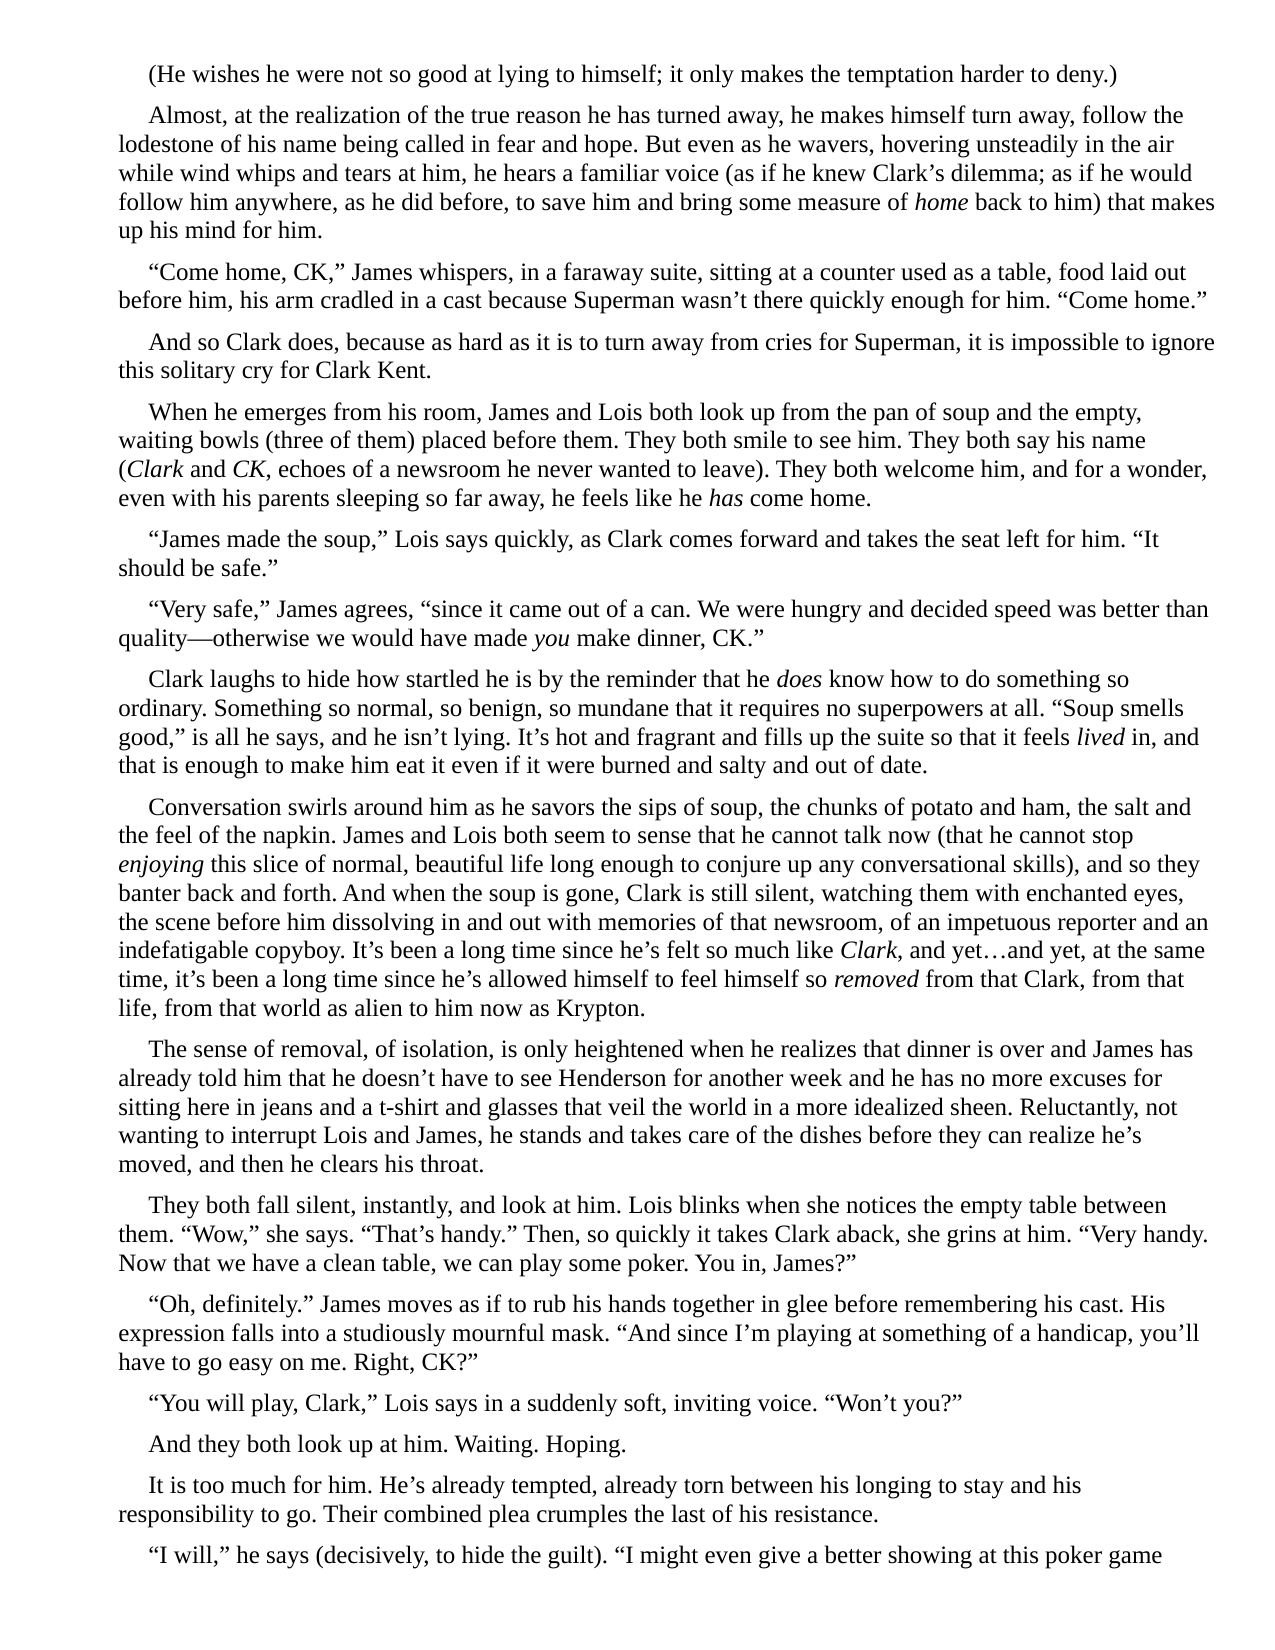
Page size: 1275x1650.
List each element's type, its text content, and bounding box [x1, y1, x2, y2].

text They both fall silent, instantly, and look at him. Lois blinks when she notices the empty table between them. “Wow,” she says. “That’s handy.” Then, so quickly it takes Clark aback, she grins at him. “Very handy. Now that we have a clean table, we can play some poker. You in, James?” [118, 1190, 1216, 1277]
text “I will,” he says (decisively, to hide the guilt). “I might even give a better showing at this poker game [118, 1540, 1216, 1569]
text Clark laughs to hide how startled he is by the reminder that he does know how to do something so ordinary. Something so normal, so benign, so mundane that it requires no superpowers at all. “Soup smells good,” is all he says, and he isn’t lying. It’s hot and fragrant and fills up the suite so that it feels lived in, and that is enough to make him eat it even if it were burned and salty and out of date. [118, 664, 1216, 779]
text “Very safe,” James agrees, “since it came out of a can. We were hungry and decided speed was better than quality—otherwise we would have made you make dinner, CK.” [118, 594, 1216, 652]
text “Oh, definitely.” James moves as if to rub his hands together in glee before remembering his cast. His expression falls into a studiously mournful mask. “And since I’m playing at something of a handicap, you’ll have to go easy on me. Right, CK?” [118, 1289, 1216, 1375]
text Almost, at the realization of the true reason he has turned away, he makes himself turn away, follow the lodestone of his name being called in fear and hope. But even as he wavers, hovering unsteadily in the air while wind whips and tears at him, he hears a familiar voice (as if he knew Clark’s dilemma; as if he would follow him anywhere, as he did before, to save him and bring some measure of home back to him) that makes up his mind for him. [118, 100, 1216, 244]
text Conversation swirls around him as he savors the sips of soup, the chunks of potato and ham, the salt and the feel of the napkin. James and Lois both seem to sense that he cannot talk now (that he cannot stop enjoying this slice of normal, beautiful life long enough to conjure up any conversational skills), and so they banter back and forth. And when the soup is gone, Clark is still silent, watching them with enchanted eyes, the scene before him dissolving in and out with memories of that newsroom, of an impetuous reporter and an indefatigable copyboy. It’s been a long time since he’s felt so much like Clark, and yet…and yet, at the same time, it’s been a long time since he’s allowed himself to feel himself so removed from that Clark, from that life, from that world as alien to him now as Krypton. [118, 792, 1216, 1022]
text The sense of removal, of isolation, is only heightened when he realizes that dinner is over and James has already told him that he doesn’t have to see Henderson for another week and he has no more excuses for sitting here in jeans and a t-shirt and glasses that veil the world in a more idealized sheen. Reluctantly, not wanting to interrupt Lois and James, he stands and takes care of the dishes before they can realize he’s moved, and then he clears his throat. [118, 1034, 1216, 1178]
text “James made the soup,” Lois says quickly, as Clark comes forward and takes the seat left for him. “It should be safe.” [118, 524, 1216, 582]
text When he emerges from his room, James and Lois both look up from the pan of soup and the empty, waiting bowls (three of them) placed before them. They both smile to see him. They both say his name (Clark and CK, echoes of a newsroom he never wanted to leave). They both welcome him, and for a wonder, even with his parents sleeping so far away, he feels like he has come home. [118, 397, 1216, 512]
text And so Clark does, because as hard as it is to turn away from cries for Superman, it is impossible to ignore this solitary cry for Clark Kent. [118, 327, 1216, 384]
text (He wishes he were not so good at lying to himself; it only makes the temptation harder to deny.) [118, 59, 1216, 88]
text And they both look up at him. Waiting. Hoping. [118, 1429, 1216, 1458]
text “You will play, Clark,” Lois says in a suddenly soft, inviting voice. “Won’t you?” [118, 1388, 1216, 1417]
text It is too much for him. He’s already tempted, already torn between his longing to stay and his responsibility to go. Their combined plea crumples the last of his resistance. [118, 1470, 1216, 1528]
text “Come home, CK,” James whispers, in a faraway suite, sitting at a counter used as a table, food laid out before him, his arm cradled in a cast because Superman wasn’t there quickly enough for him. “Come home.” [118, 257, 1216, 314]
